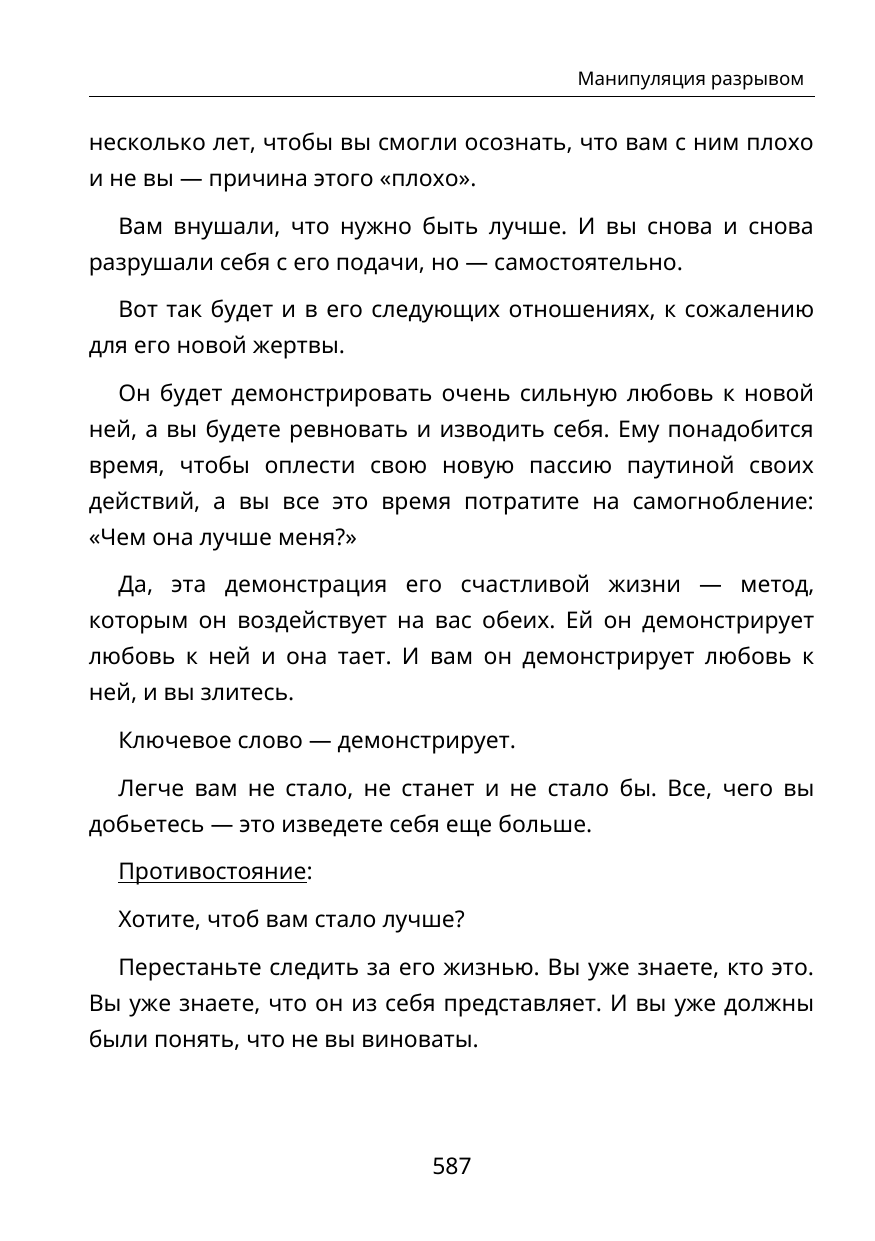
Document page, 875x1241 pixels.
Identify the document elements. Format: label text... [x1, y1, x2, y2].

text Хотите, чтоб вам стало лучше? [88, 903, 815, 934]
text Вам внушали, что нужно быть лучше. И вы снова и снова разрушали себя с его подачи, но — самостоятельно. [88, 210, 815, 277]
text Он будет демонстрировать очень сильную любовь к новой ней, а вы будете ревновать и изводить себя. Ему понадобится время, чтобы оплести свою новую пассию паутиной своих действий, а вы все это время потратите на самогнобление: «Чем она лучше меня?» [88, 377, 815, 552]
text Перестаньте следить за его жизнью. Вы уже знаете, кто это. Вы уже знаете, что он из себя представляет. И вы уже должны были понять, что не вы виноваты. [88, 951, 815, 1054]
text Вот так будет и в его следующих отношениях, к сожалению для его новой жертвы. [88, 293, 815, 361]
text Ключевое слово — демонстрирует. [88, 724, 815, 755]
text Легче вам не стало, не станет и не стало бы. Все, чего вы добьетесь — это изведете себя еще больше. [88, 772, 815, 839]
text Противостояние: [88, 855, 815, 887]
text несколько лет, чтобы вы смогли осознать, что вам с ним плохо и не вы — причина этого «плохо». [88, 126, 815, 193]
text Да, эта демонстрация его счастливой жизни — метод, которым он воздействует на вас обеих. Ей он демонстрирует любовь к ней и она тает. И вам он демонстрирует любовь к ней, и вы злитесь. [88, 568, 815, 707]
